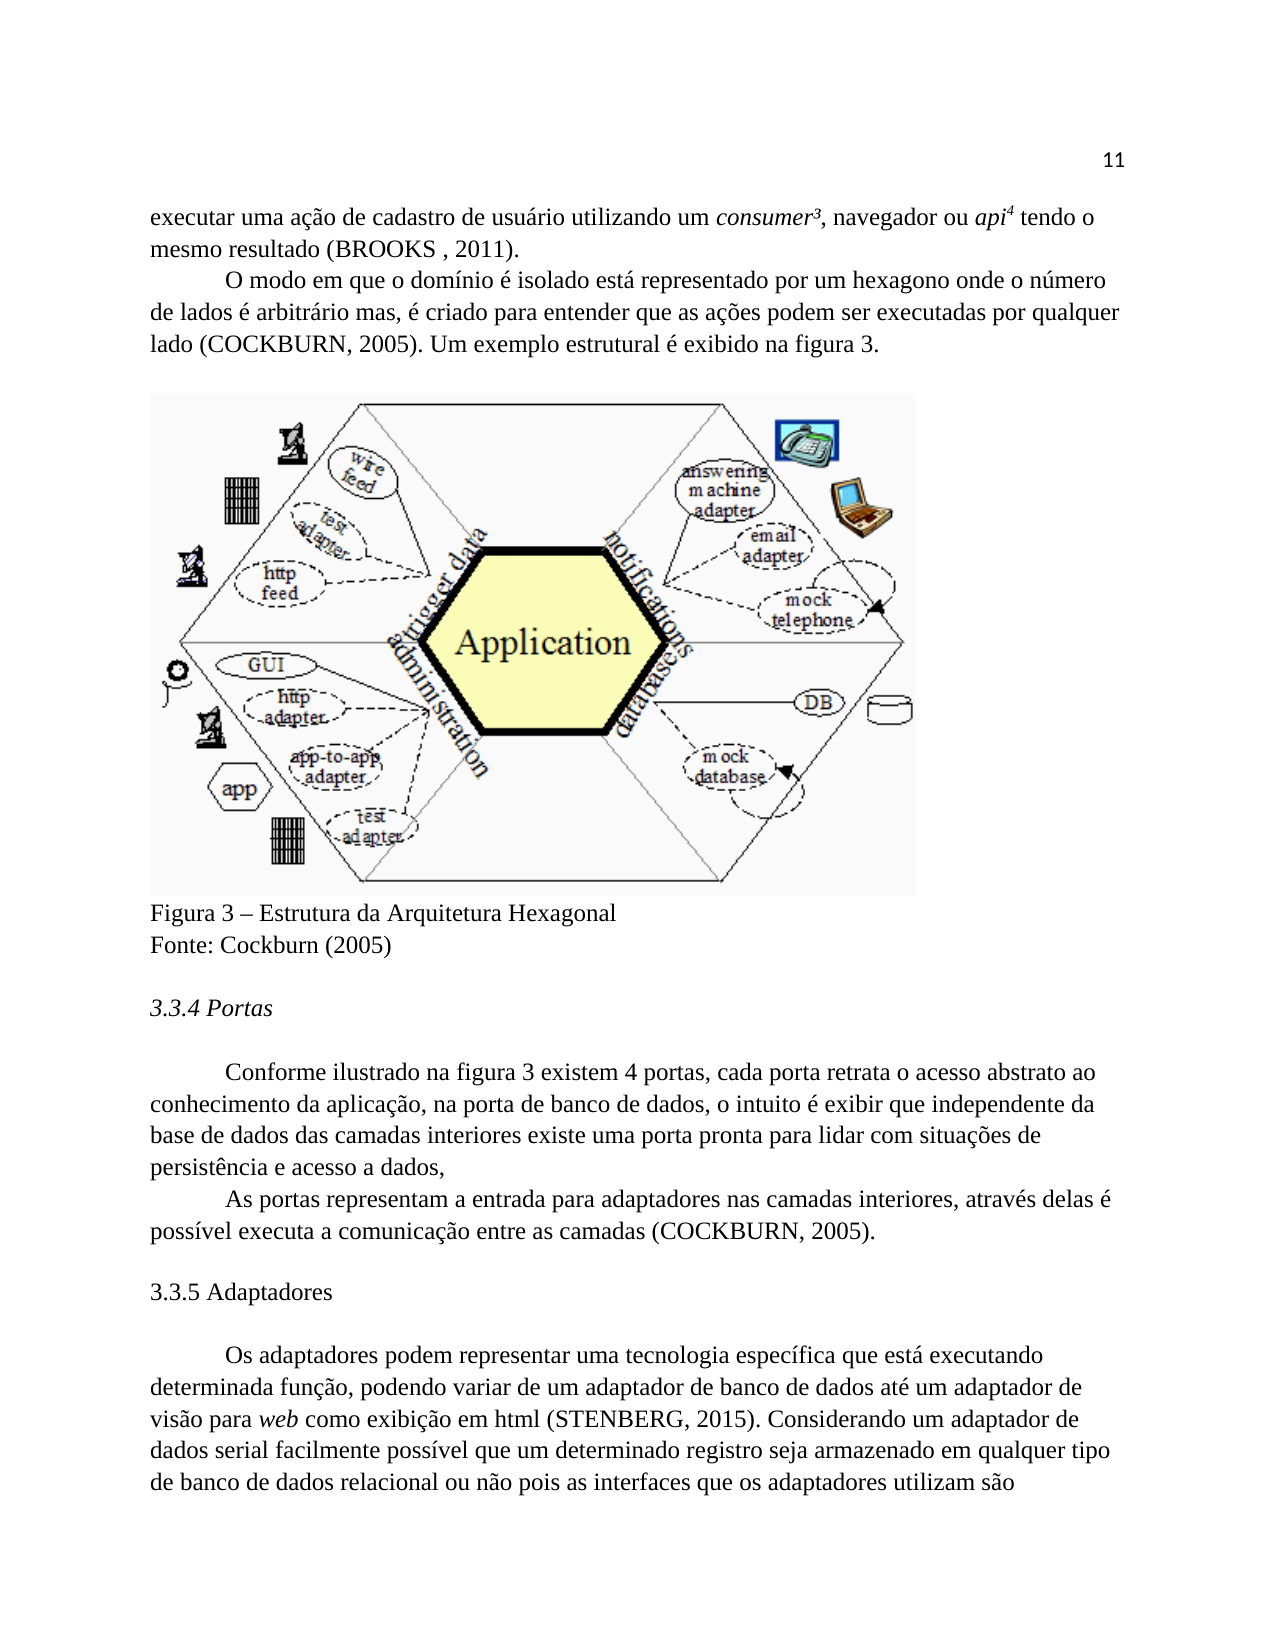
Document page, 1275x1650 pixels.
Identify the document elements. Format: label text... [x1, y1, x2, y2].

text 3.3.4 Portas [150, 994, 1125, 1054]
text Conforme ilustrado na figura 3 existem 4 portas, cada porta retrata o acesso abstrato ao conhecimento da aplicação, na porta de banco de dados, o intuito é exibir que independente da base de dados das camadas interiores existe uma porta pronta para lidar com situações de persistência e acesso a dados, [150, 1058, 1125, 1181]
text As portas representam a entrada para adaptadores nas camadas interiores, através delas é possível executa a comunicação entre as camadas (COCKBURN, 2005). [150, 1185, 1125, 1244]
text 3.3.5 Adaptadores [150, 1278, 1125, 1306]
text Fonte: Cockburn (2005) [150, 931, 1125, 959]
text O modo em que o domínio é isolado está representado por um hexagono onde o número de lados é arbitrário mas, é criado para entender que as ações podem ser executadas por qualquer lado (COCKBURN, 2005). Um exemplo estrutural é exibido na figura 3. [150, 266, 1125, 358]
text executar uma ação de cadastro de usuário utilizando um consumer³, navegador ou api4 tendo o mesmo resultado (BROOKS , 2011). [150, 203, 1125, 262]
picture [150, 393, 916, 896]
text Figura 3 – Estrutura da Arquitetura Hexagonal [150, 896, 1125, 927]
text Os adaptadores podem representar uma tecnologia específica que está executando determinada função, podendo variar de um adaptador de banco de dados até um adaptador de visão para web como exibição em html (STENBERG, 2015). Considerando um adaptador de dados serial facilmente possível que um determinado registro seja armazenado em qualquer tipo de banco de dados relacional ou não pois as interfaces que os adaptadores utilizam são [150, 1341, 1125, 1496]
